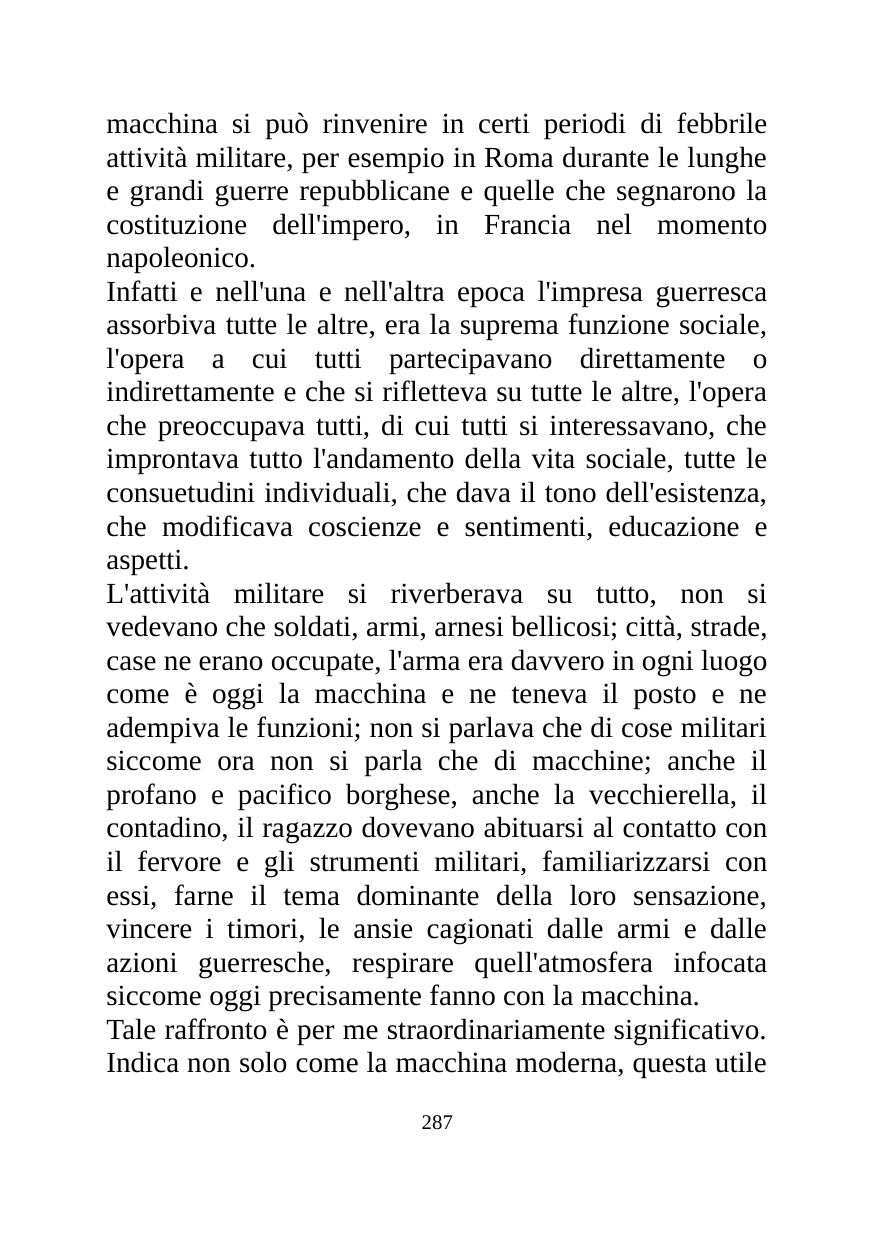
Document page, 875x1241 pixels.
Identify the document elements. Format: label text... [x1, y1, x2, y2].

text macchina si può rinvenire in certi periodi di febbrile attività militare, per esempio in Roma durante le lunghe e grandi guerre repubblicane e quelle che segnarono la costituzione dell'impero, in Francia nel momento napoleonico. [106, 106, 768, 274]
text L'attività militare si riverberava su tutto, non si vedevano che soldati, armi, arnesi bellicosi; città, strade, case ne erano occupate, l'arma era davvero in ogni luogo come è oggi la macchina e ne teneva il posto e ne adempiva le funzioni; non si parlava che di cose militari siccome ora non si parla che di macchine; anche il profano e pacifico borghese, anche la vecchierella, il contadino, il ragazzo dovevano abituarsi al contatto con il fervore e gli strumenti militari, familiarizzarsi con essi, farne il tema dominante della loro sensazione, vincere i timori, le ansie cagionati dalle armi e dalle azioni guerresche, respirare quell'atmosfera infocata siccome oggi precisamente fanno con la macchina. [106, 576, 768, 1012]
text Infatti e nell'una e nell'altra epoca l'impresa guerresca assorbiva tutte le altre, era la suprema funzione sociale, l'opera a cui tutti partecipavano direttamente o indirettamente e che si rifletteva su tutte le altre, l'opera che preoccupava tutti, di cui tutti si interessavano, che improntava tutto l'andamento della vita sociale, tutte le consuetudini individuali, che dava il tono dell'esistenza, che modificava coscienze e sentimenti, educazione e aspetti. [106, 274, 768, 576]
text Tale raffronto è per me straordinariamente significativo. Indica non solo come la macchina moderna, questa utile [106, 1012, 768, 1079]
